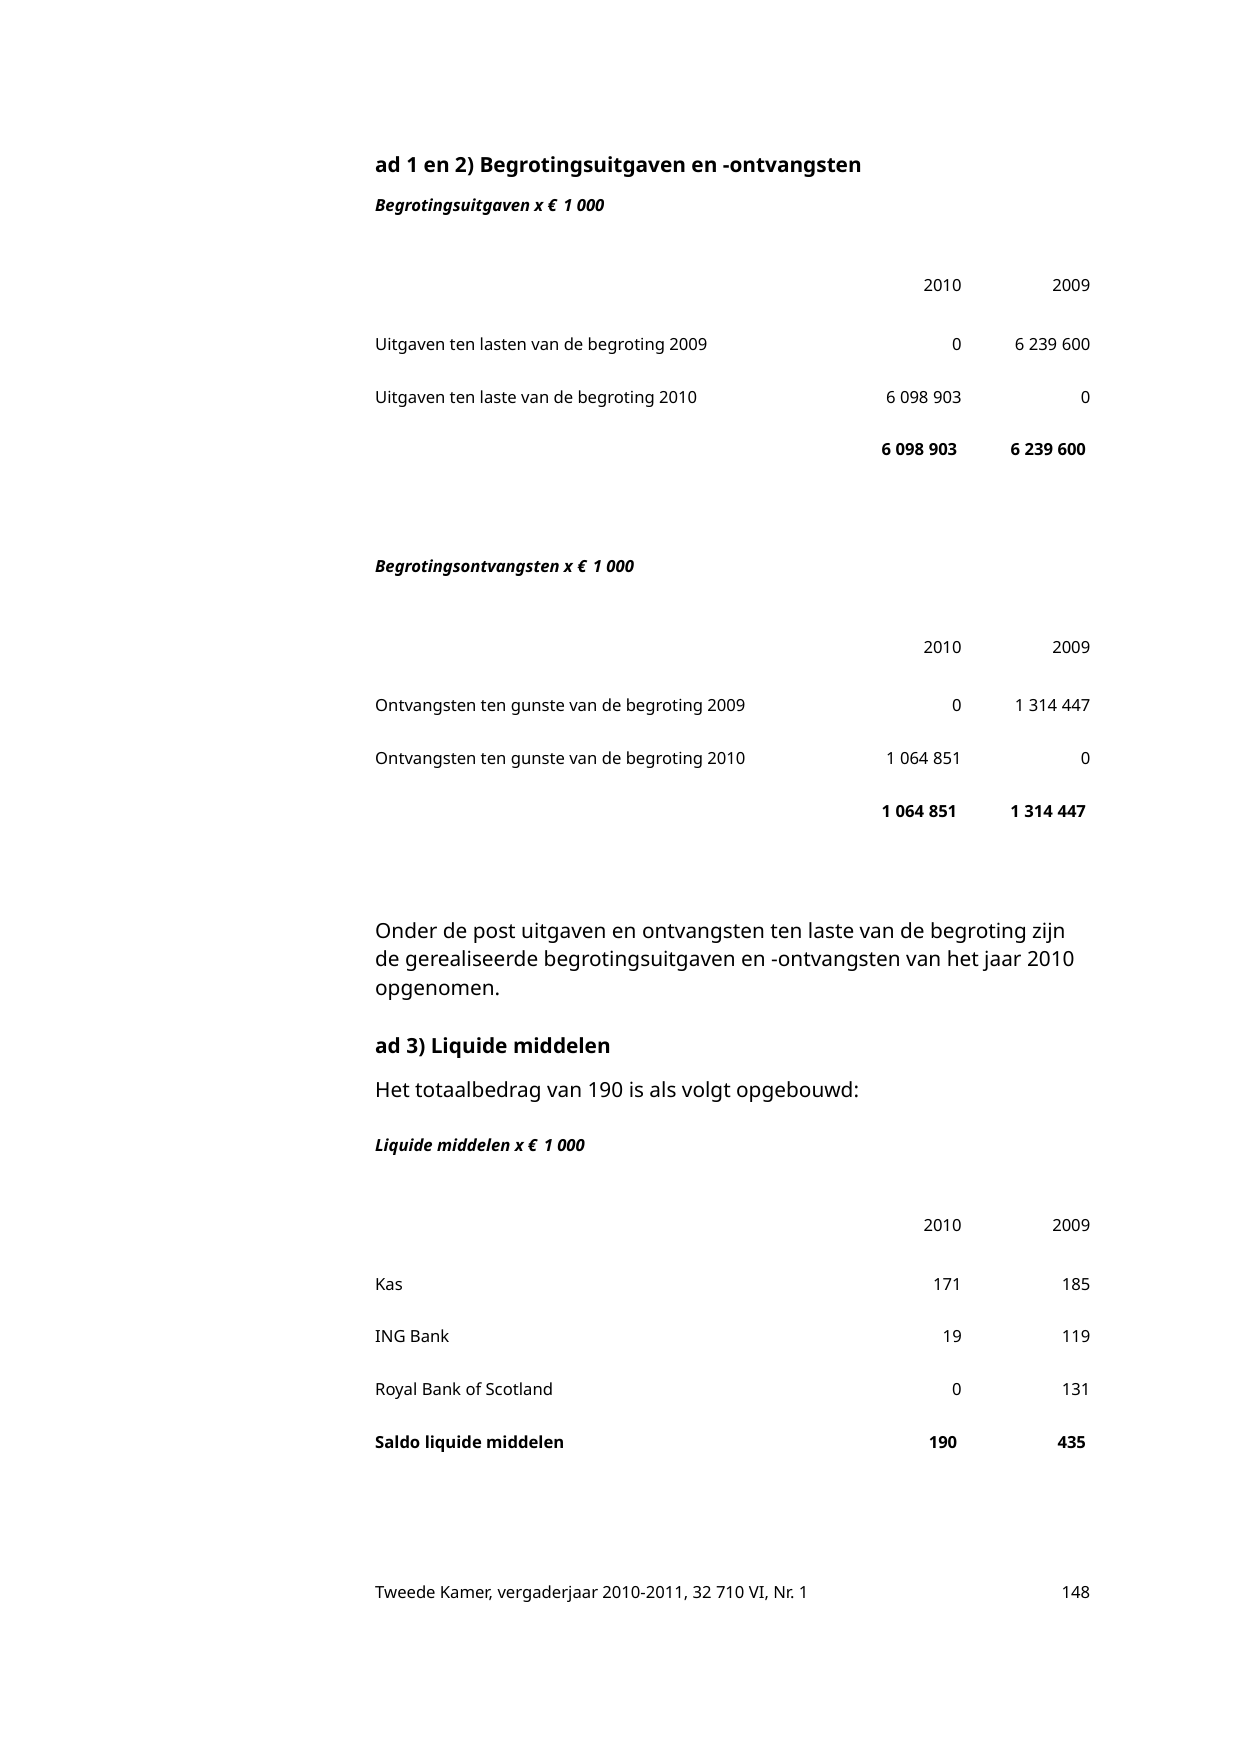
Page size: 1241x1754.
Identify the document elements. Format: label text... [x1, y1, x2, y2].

table_header 2010 [833, 1214, 961, 1272]
table_cell 0 [961, 747, 1090, 799]
text Onder de post uitgaven en ontvangsten ten laste van de begroting zijn de gerealiseerde begrotingsuitgaven en -ontvangsten van het jaar 2010 opgenomen. [375, 916, 1090, 1001]
table_cell 1 064 851 [833, 799, 961, 858]
table_cell 119 [961, 1325, 1090, 1378]
table_cell Ontvangsten ten gunste van de begroting 2010 [375, 747, 833, 799]
table_cell [375, 438, 833, 496]
table_cell 6 098 903 [833, 385, 961, 438]
table_cell 171 [833, 1273, 961, 1325]
table_cell 1 314 447 [961, 694, 1090, 747]
table_header [375, 635, 833, 694]
table_cell 1 314 447 [961, 799, 1090, 858]
table_cell 435 [961, 1431, 1090, 1483]
table_header 2009 [961, 635, 1090, 694]
table_cell 0 [833, 694, 961, 747]
text Liquide middelen x € 1 000 [375, 1133, 1090, 1156]
text Begrotingsuitgaven x € 1 000 [375, 193, 1090, 216]
table_cell 6 239 600 [961, 333, 1090, 385]
table_cell 0 [833, 333, 961, 385]
text Het totaalbedrag van 190 is als volgt opgebouwd: [375, 1075, 1090, 1103]
table_cell Kas [375, 1273, 833, 1325]
table_header 2009 [961, 274, 1090, 332]
table_header 2009 [961, 1214, 1090, 1272]
table_cell Uitgaven ten laste van de begroting 2010 [375, 385, 833, 438]
text ad 3) Liquide middelen [375, 1031, 1090, 1060]
text ad 1 en 2) Begrotingsuitgaven en -ontvangsten [375, 150, 1090, 178]
table_cell 0 [961, 385, 1090, 438]
table_cell 0 [833, 1378, 961, 1431]
table_cell Royal Bank of Scotland [375, 1378, 833, 1431]
table_cell ING Bank [375, 1325, 833, 1378]
table_header [375, 1214, 833, 1272]
text Begrotingsontvangsten x € 1 000 [375, 555, 1090, 577]
table_header 2010 [833, 635, 961, 694]
table_cell 1 064 851 [833, 747, 961, 799]
table_cell 190 [833, 1431, 961, 1483]
table_cell 6 098 903 [833, 438, 961, 496]
table_cell Saldo liquide middelen [375, 1431, 833, 1483]
table_cell Uitgaven ten lasten van de begroting 2009 [375, 333, 833, 385]
table_cell 19 [833, 1325, 961, 1378]
table_cell [375, 799, 833, 858]
table_cell 185 [961, 1273, 1090, 1325]
table_header [375, 274, 833, 332]
table_header 2010 [833, 274, 961, 332]
table_cell Ontvangsten ten gunste van de begroting 2009 [375, 694, 833, 747]
table_cell 6 239 600 [961, 438, 1090, 496]
table_cell 131 [961, 1378, 1090, 1431]
